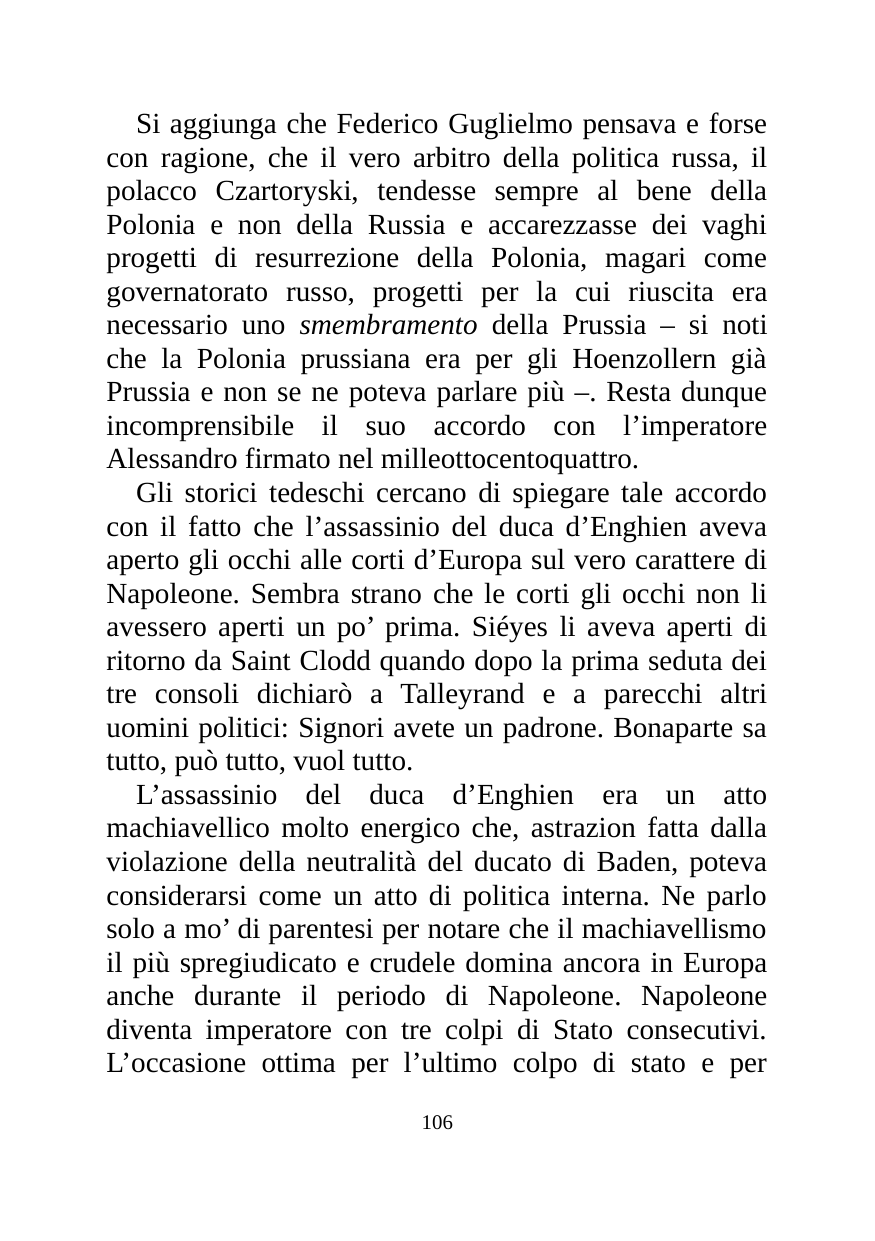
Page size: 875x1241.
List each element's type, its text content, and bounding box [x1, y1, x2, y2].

text L’assassinio del duca d’Enghien era un atto machiavellico molto energico che, astrazion fatta dalla violazione della neutralità del ducato di Baden, poteva considerarsi come un atto di politica interna. Ne parlo solo a mo’ di parentesi per notare che il machiavellismo il più spregiudicato e crudele domina ancora in Europa anche durante il periodo di Napoleone. Napoleone diventa imperatore con tre colpi di Stato consecutivi. L’occasione ottima per l’ultimo colpo di stato e per [106, 777, 768, 1079]
text Si aggiunga che Federico Guglielmo pensava e forse con ragione, che il vero arbitro della politica russa, il polacco Czartoryski, tendesse sempre al bene della Polonia e non della Russia e accarezzasse dei vaghi progetti di resurrezione della Polonia, magari come governatorato russo, progetti per la cui riuscita era necessario uno smembramento della Prussia – si noti che la Polonia prussiana era per gli Hoenzollern già Prussia e non se ne poteva parlare più –. Resta dunque incomprensibile il suo accordo con l’imperatore Alessandro firmato nel milleottocentoquattro. [106, 106, 768, 475]
text Gli storici tedeschi cercano di spiegare tale accordo con il fatto che l’assassinio del duca d’Enghien aveva aperto gli occhi alle corti d’Europa sul vero carattere di Napoleone. Sembra strano che le corti gli occhi non li avessero aperti un po’ prima. Siéyes li aveva aperti di ritorno da Saint Clodd quando dopo la prima seduta dei tre consoli dichiarò a Talleyrand e a parecchi altri uomini politici: Signori avete un padrone. Bonaparte sa tutto, può tutto, vuol tutto. [106, 475, 768, 777]
